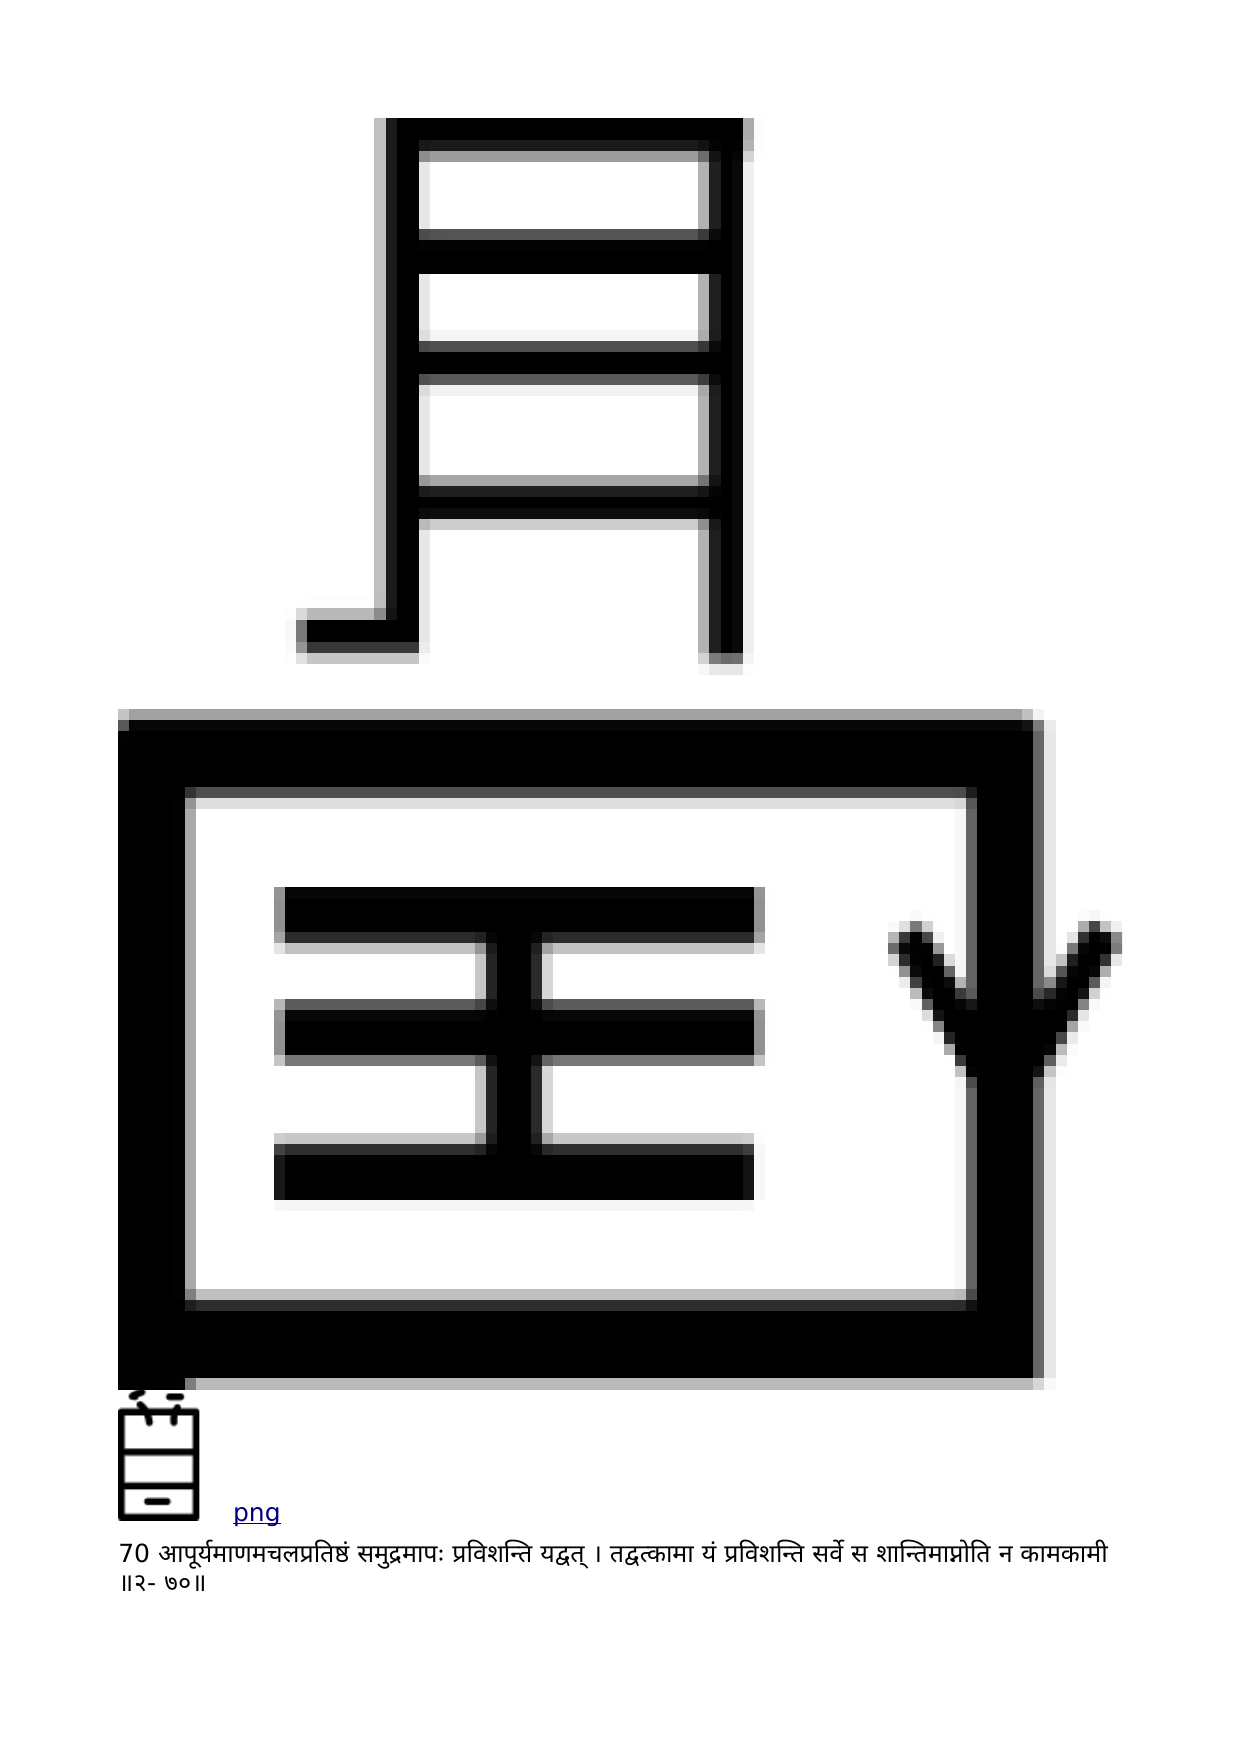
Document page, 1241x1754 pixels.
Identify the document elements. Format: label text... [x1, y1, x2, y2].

picture [118, 118, 1123, 1521]
text png [118, 1390, 1122, 1527]
text 70 आपूर्यमाणमचलप्रतिष्ठं समुद्रमापः प्रविशन्ति यद्वत् । तद्वत्कामा यं प्रविशन्ति सर्वे स शान्तिमाप्नोति न कामकामी ॥२- ७०॥ [118, 1539, 1122, 1598]
